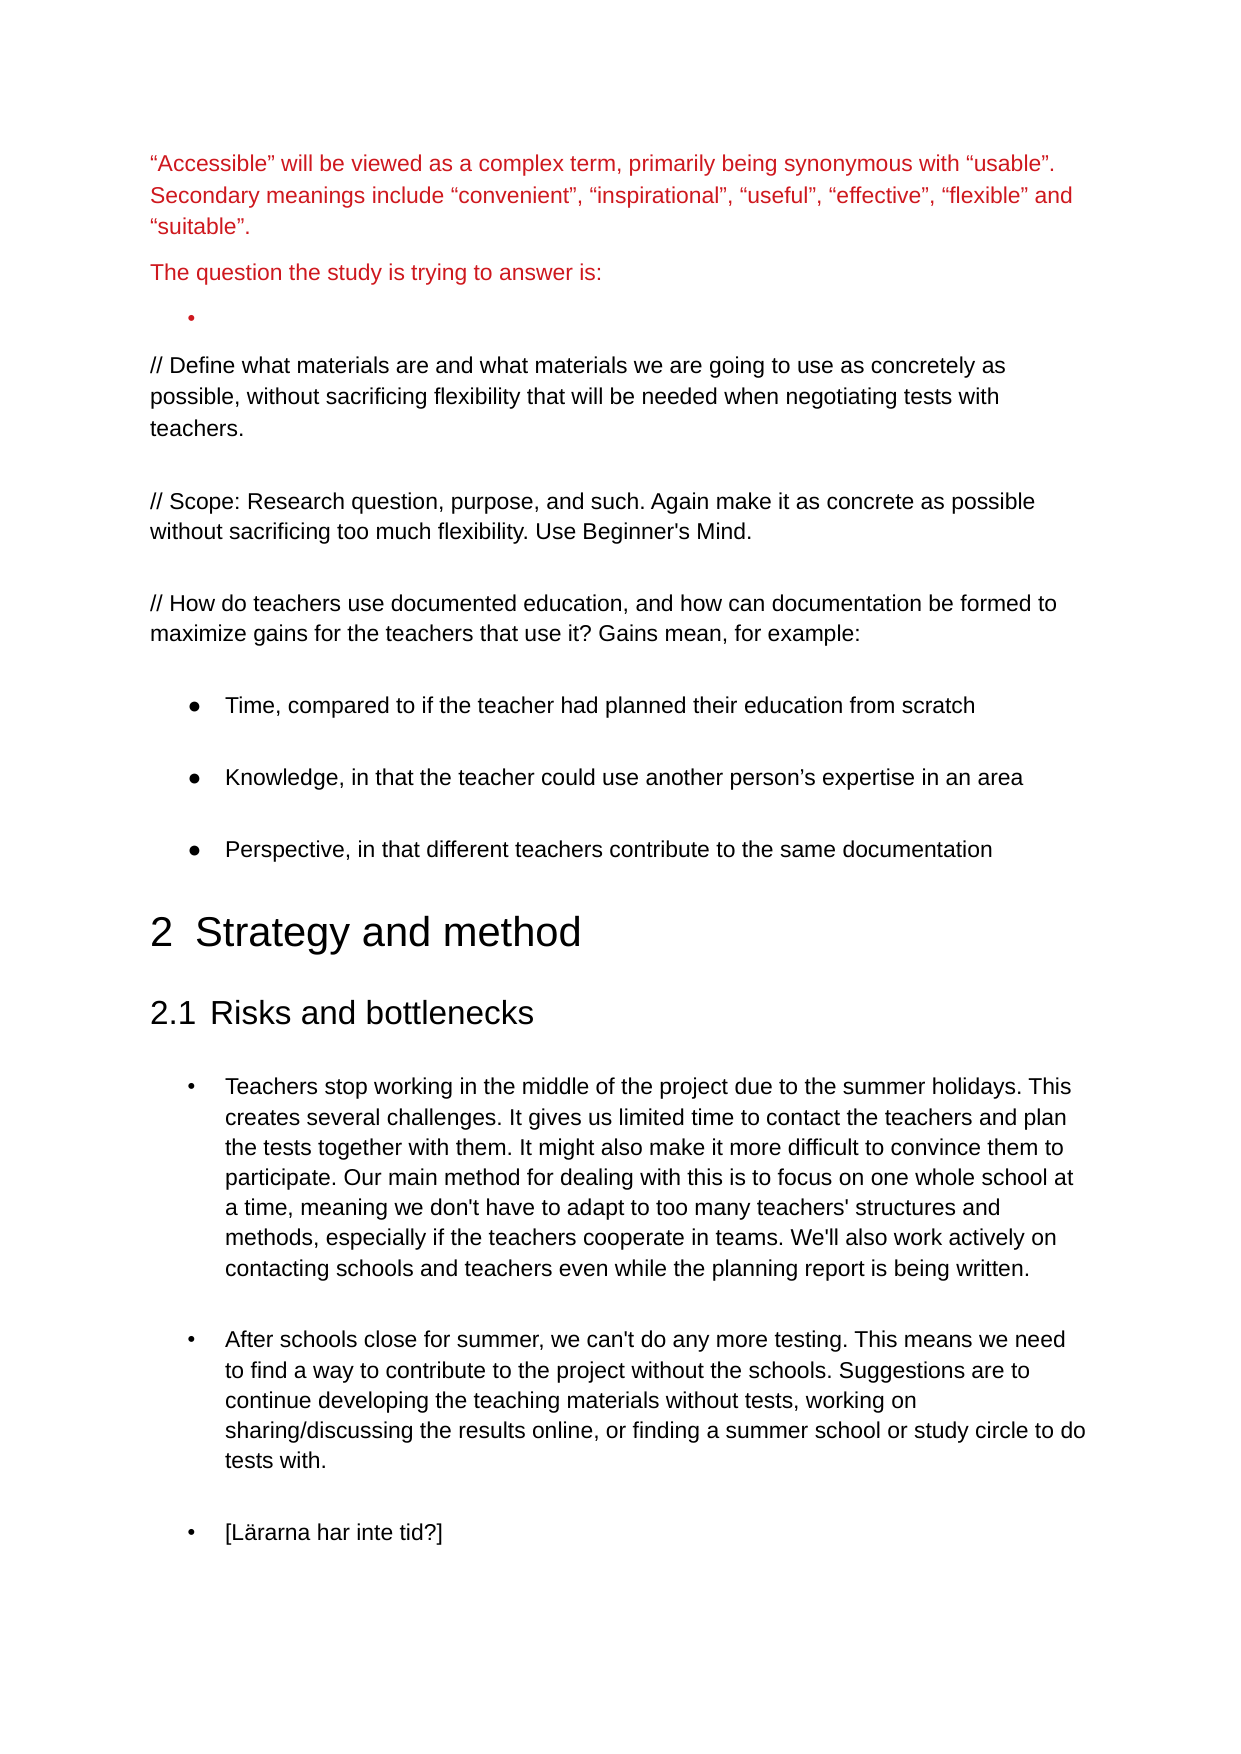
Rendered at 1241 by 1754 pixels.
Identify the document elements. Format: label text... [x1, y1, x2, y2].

text // Scope: Research question, purpose, and such. Again make it as concrete as possible without sacrificing too much flexibility. Use Beginner's Mind. [150, 488, 1090, 544]
text “Accessible” will be viewed as a complex term, primarily being synonymous with “usable”. Secondary meanings include “convenient”, “inspirational”, “useful”, “effective”, “flexible” and “suitable”. [150, 150, 1090, 239]
subtitle Risks and bottlenecks [150, 993, 1090, 1032]
list Teachers stop working in the middle of the project due to the summer holidays. This creates several challenges. It gives us limited time to contact the teachers and plan the tests together with them. It might also make it more difficult to convince them to participate. Our main method for dealing with this is to focus on one whole school at a time, meaning we don't have to adapt to too many teachers' structures and methods, especially if the teachers cooperate in teams. We'll also work actively on contacting schools and teachers even while the planning report is being written. [187, 1073, 1090, 1281]
list [Lärarna har inte tid?] [187, 1519, 1090, 1545]
subtitle Strategy and method [150, 908, 1090, 956]
text The question the study is trying to answer is: [150, 259, 1090, 286]
list Perspective, in that different teachers contribute to the same documentation [187, 836, 1090, 862]
list After schools close for summer, we can't do any more testing. This means we need to find a way to contribute to the project without the schools. Suggestions are to continue developing the teaching materials without tests, working on sharing/discussing the results online, or finding a summer school or study circle to do tests with. [187, 1326, 1090, 1473]
list Knowledge, in that the teacher could use another person’s expertise in an area [187, 764, 1090, 790]
text // How do teachers use documented education, and how can documentation be formed to maximize gains for the teachers that use it? Gains mean, for example: [150, 590, 1090, 647]
list Time, compared to if the teacher had planned their education from scratch [187, 692, 1090, 718]
text // Define what materials are and what materials we are going to use as concretely as possible, without sacrificing flexibility that will be needed when negotiating tests with teachers. [150, 352, 1090, 441]
